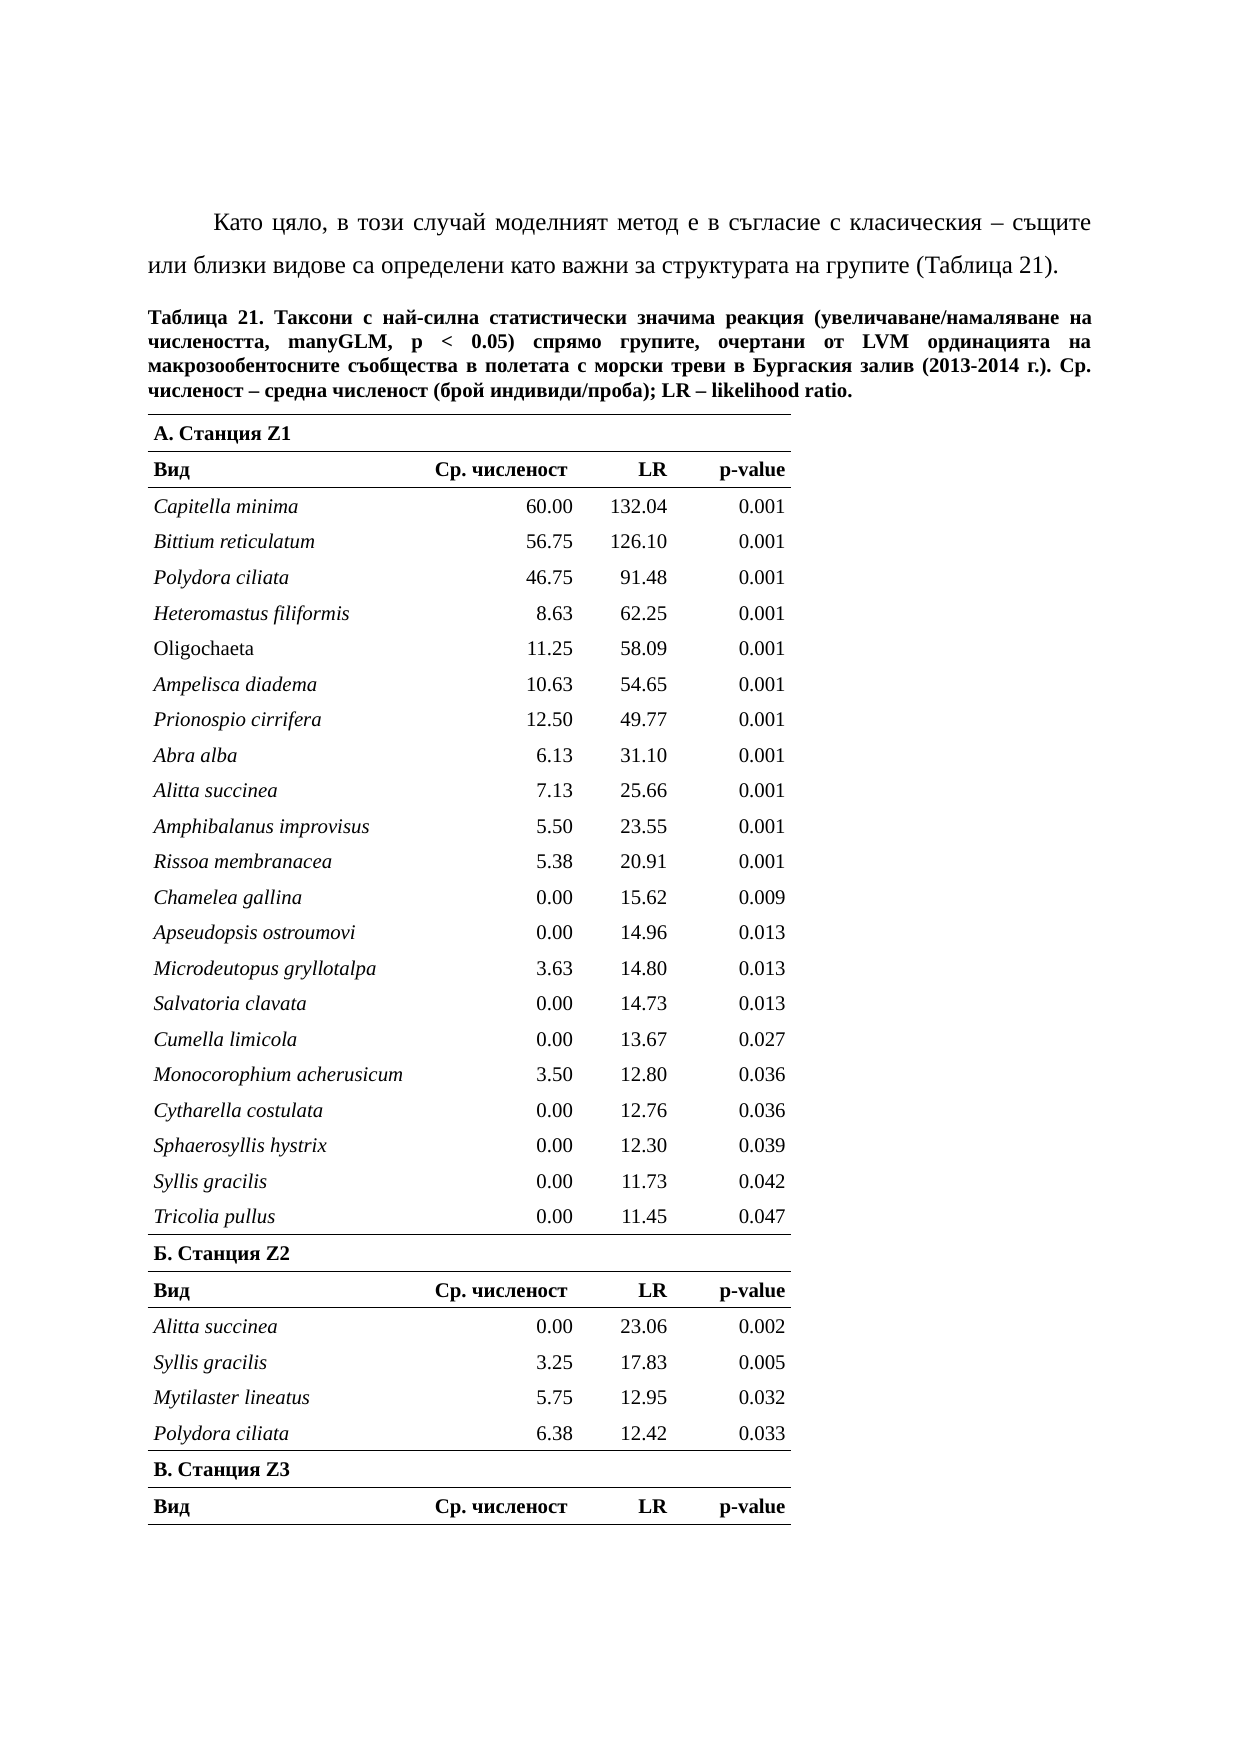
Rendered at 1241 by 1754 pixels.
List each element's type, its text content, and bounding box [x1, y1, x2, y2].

table_cell Oligochaeta [148, 630, 425, 666]
table_cell 126.10 [578, 524, 673, 559]
table_cell Ср. численост [425, 452, 578, 487]
table_cell 5.75 [425, 1379, 578, 1415]
table_cell 0.036 [673, 1092, 791, 1128]
table_cell 11.45 [578, 1199, 673, 1234]
text Таблица 21. Таксони с най-силна статистически значима реакция (увеличаване/намаляване на числеността, manyGLM, p < 0.05) спрямо групите, очертани от LVM ординацията на макрозообентосните съобщества в полетата с морски треви в Бургаския залив (2013-2014 г.). Ср. численост – средна численост (брой индивиди/проба); LR – likelihood ratio. [148, 305, 1093, 402]
table_cell Cytharella costulata [148, 1092, 425, 1128]
table_cell Microdeutopus gryllotalpa [148, 950, 425, 986]
table_cell LR [578, 1488, 673, 1523]
table_cell 12.42 [578, 1415, 673, 1450]
table_cell 25.66 [578, 773, 673, 808]
table_cell 20.91 [578, 844, 673, 879]
table_cell 0.001 [673, 773, 791, 808]
table_cell 0.001 [673, 595, 791, 630]
table_cell 12.95 [578, 1379, 673, 1415]
table_cell 58.09 [578, 630, 673, 666]
table_cell Вид [148, 1488, 425, 1523]
table_cell 12.76 [578, 1092, 673, 1128]
table_cell Apseudopsis ostroumovi [148, 915, 425, 950]
table_cell 0.005 [673, 1344, 791, 1379]
table_cell 3.63 [425, 950, 578, 986]
table_cell 0.00 [425, 1199, 578, 1234]
table_cell Syllis gracilis [148, 1163, 425, 1199]
table_cell 0.027 [673, 1021, 791, 1057]
table_cell Amphibalanus improvisus [148, 808, 425, 843]
table_cell 12.50 [425, 701, 578, 737]
table_cell 0.001 [673, 666, 791, 701]
table_cell 91.48 [578, 559, 673, 595]
table_cell 0.001 [673, 559, 791, 595]
table_cell 6.13 [425, 737, 578, 772]
table_cell Alitta succinea [148, 1308, 425, 1344]
table_header А. Станция Z1 [148, 415, 791, 451]
table_cell 62.25 [578, 595, 673, 630]
table_cell 5.38 [425, 844, 578, 879]
table_cell Вид [148, 452, 425, 487]
table_cell 6.38 [425, 1415, 578, 1450]
table_cell 0.00 [425, 1128, 578, 1163]
table_cell 132.04 [578, 488, 673, 524]
table_cell Bittium reticulatum [148, 524, 425, 559]
table_cell 0.001 [673, 844, 791, 879]
table_cell Tricolia pullus [148, 1199, 425, 1234]
table_cell 10.63 [425, 666, 578, 701]
table_cell 3.25 [425, 1344, 578, 1379]
table_cell 0.001 [673, 524, 791, 559]
table_cell Capitella minima [148, 488, 425, 524]
table_cell Prionospio cirrifera [148, 701, 425, 737]
table_cell Chamelea gallina [148, 879, 425, 914]
table_cell 0.00 [425, 915, 578, 950]
table_cell 23.55 [578, 808, 673, 843]
table_cell 13.67 [578, 1021, 673, 1057]
table_cell 23.06 [578, 1308, 673, 1344]
table_cell 0.013 [673, 986, 791, 1021]
table_cell 49.77 [578, 701, 673, 737]
table_cell 0.013 [673, 915, 791, 950]
table_cell 11.25 [425, 630, 578, 666]
table_cell 0.00 [425, 986, 578, 1021]
table_cell Rissoa membranacea [148, 844, 425, 879]
table_cell 0.00 [425, 1092, 578, 1128]
table_cell 46.75 [425, 559, 578, 595]
table_cell 0.00 [425, 1021, 578, 1057]
text Като цяло, в този случай моделният метод е в съгласие с класическия – същите или близки видове са определени като важни за структурата на групите (Таблица 21). [148, 207, 1093, 278]
table_cell 0.001 [673, 737, 791, 772]
table_cell Syllis gracilis [148, 1344, 425, 1379]
table_cell Heteromastus filiformis [148, 595, 425, 630]
table_cell 14.73 [578, 986, 673, 1021]
table_cell p-value [673, 452, 791, 487]
table_cell 7.13 [425, 773, 578, 808]
table_cell Б. Станция Z2 [148, 1235, 791, 1271]
table_cell 12.30 [578, 1128, 673, 1163]
table_cell 0.039 [673, 1128, 791, 1163]
table_cell 0.036 [673, 1057, 791, 1092]
table_cell В. Станция Z3 [148, 1451, 791, 1487]
table_cell 3.50 [425, 1057, 578, 1092]
table_cell Mytilaster lineatus [148, 1379, 425, 1415]
table_cell 0.00 [425, 1163, 578, 1199]
table_cell 14.96 [578, 915, 673, 950]
table_cell Cumella limicola [148, 1021, 425, 1057]
table_cell p-value [673, 1488, 791, 1523]
table_cell 31.10 [578, 737, 673, 772]
table_cell 0.001 [673, 630, 791, 666]
table_cell Abra alba [148, 737, 425, 772]
table_cell Ср. численост [425, 1488, 578, 1523]
table_cell Sphaerosyllis hystrix [148, 1128, 425, 1163]
table_cell 0.042 [673, 1163, 791, 1199]
table_cell LR [578, 452, 673, 487]
table_cell 0.033 [673, 1415, 791, 1450]
table_cell Ampelisca diadema [148, 666, 425, 701]
table_cell Salvatoria clavata [148, 986, 425, 1021]
table_cell 0.002 [673, 1308, 791, 1344]
table_cell 0.00 [425, 1308, 578, 1344]
table_cell 0.009 [673, 879, 791, 914]
table_cell 14.80 [578, 950, 673, 986]
table_cell 56.75 [425, 524, 578, 559]
table_cell 17.83 [578, 1344, 673, 1379]
table_cell Polydora ciliata [148, 559, 425, 595]
table_cell p-value [673, 1272, 791, 1307]
table_cell Вид [148, 1272, 425, 1307]
table_cell 60.00 [425, 488, 578, 524]
table_cell 0.032 [673, 1379, 791, 1415]
table_cell Polydora ciliata [148, 1415, 425, 1450]
table_cell 0.013 [673, 950, 791, 986]
table_cell 0.00 [425, 879, 578, 914]
table_cell Ср. численост [425, 1272, 578, 1307]
table_cell 54.65 [578, 666, 673, 701]
table_cell LR [578, 1272, 673, 1307]
table_cell 5.50 [425, 808, 578, 843]
table_cell 0.001 [673, 488, 791, 524]
table_cell 12.80 [578, 1057, 673, 1092]
table_cell 8.63 [425, 595, 578, 630]
table_cell 15.62 [578, 879, 673, 914]
table_cell 0.001 [673, 701, 791, 737]
table_cell 0.047 [673, 1199, 791, 1234]
table_cell Monocorophium acherusicum [148, 1057, 425, 1092]
table_cell Alitta succinea [148, 773, 425, 808]
table_cell 0.001 [673, 808, 791, 843]
table_cell 11.73 [578, 1163, 673, 1199]
